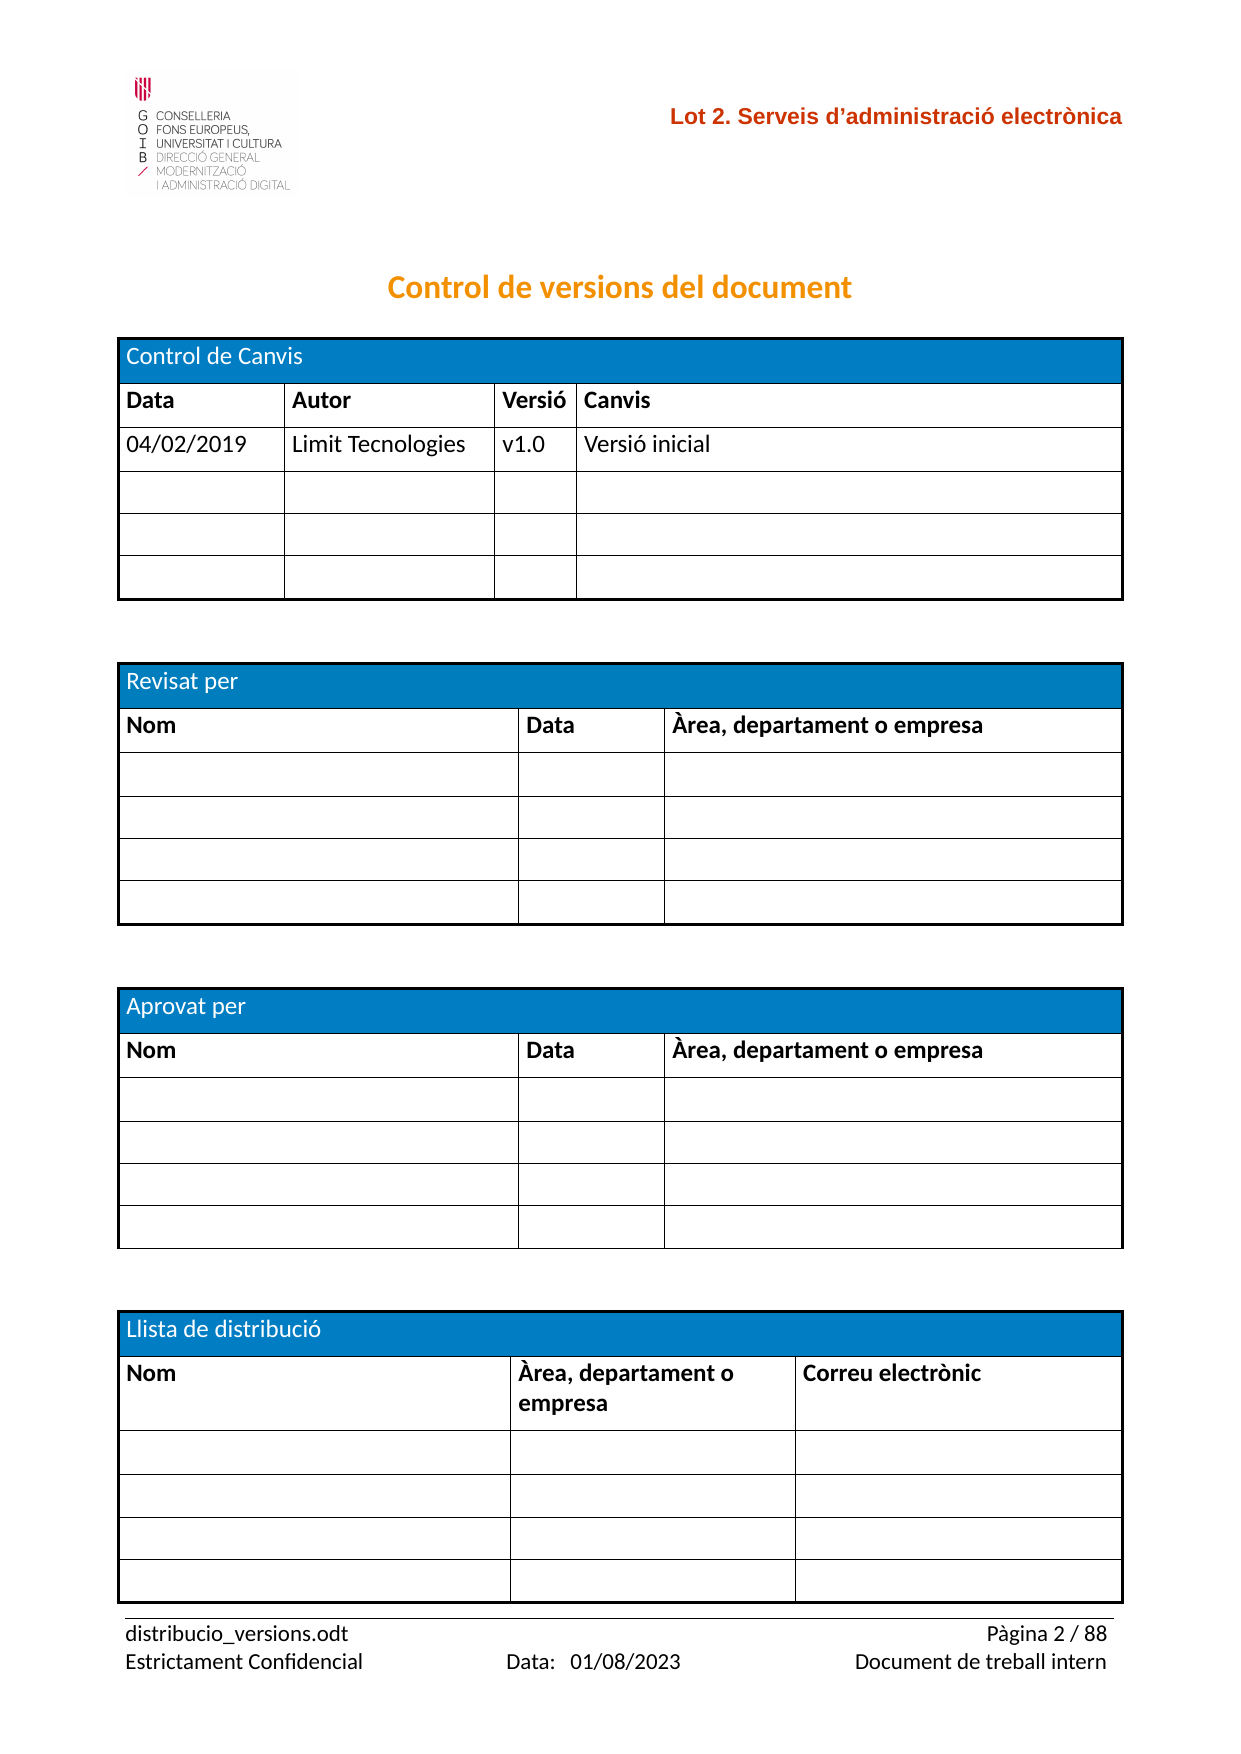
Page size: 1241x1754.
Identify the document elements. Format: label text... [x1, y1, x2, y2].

table_cell [511, 1518, 795, 1559]
table_cell Limit Tecnologies [285, 428, 494, 471]
table_cell [120, 1078, 518, 1121]
table_cell [519, 753, 664, 796]
table_header Control de Canvis [120, 340, 1121, 383]
table_cell [120, 1206, 518, 1247]
table_cell Nom [120, 709, 518, 752]
table_cell [665, 1078, 1121, 1121]
table_cell [519, 1164, 664, 1205]
table_cell [285, 556, 494, 597]
table_cell Nom [120, 1357, 510, 1430]
table_cell Versió inicial [577, 428, 1121, 471]
picture [126, 70, 299, 197]
table_cell [519, 797, 664, 838]
table_cell Canvis [577, 384, 1121, 427]
table_cell [665, 839, 1121, 880]
table_cell [285, 472, 494, 513]
table_cell Data [120, 384, 284, 427]
table_cell [120, 881, 518, 922]
table_header Llista de distribució [120, 1313, 1121, 1356]
table_cell [519, 881, 664, 922]
table_cell [495, 514, 576, 555]
table_cell [665, 881, 1121, 922]
table_cell [577, 514, 1121, 555]
table_cell [120, 1164, 518, 1205]
table_cell [665, 1122, 1121, 1163]
table_cell Autor [285, 384, 494, 427]
table_cell Data [519, 709, 664, 752]
table_cell [120, 556, 284, 597]
subtitle Control de versions del document [118, 266, 1122, 307]
table_cell [796, 1518, 1121, 1559]
table_cell [120, 1122, 518, 1163]
table_cell [495, 556, 576, 597]
table_cell [120, 797, 518, 838]
table_cell [495, 472, 576, 513]
table_cell [120, 1518, 510, 1559]
table_cell [120, 472, 284, 513]
table_cell [120, 839, 518, 880]
table_cell [511, 1475, 795, 1517]
table_cell [519, 1122, 664, 1163]
table_cell Nom [120, 1034, 518, 1077]
table_cell Àrea, departament o empresa [511, 1357, 795, 1430]
table_cell [285, 514, 494, 555]
table_cell Versió [495, 384, 576, 427]
table_cell v1.0 [495, 428, 576, 471]
table_cell [577, 556, 1121, 597]
table_cell [577, 472, 1121, 513]
table_cell [120, 1560, 510, 1601]
table_cell [796, 1560, 1121, 1601]
table_header Aprovat per [120, 990, 1121, 1033]
table_cell [120, 514, 284, 555]
table_cell [519, 839, 664, 880]
table_cell [120, 1475, 510, 1517]
table_header Revisat per [120, 665, 1121, 708]
table_cell [665, 753, 1121, 796]
table_cell [665, 1206, 1121, 1247]
table_cell Àrea, departament o empresa [665, 1034, 1121, 1077]
table_cell [519, 1206, 664, 1247]
table_cell [796, 1431, 1121, 1474]
table_cell Àrea, departament o empresa [665, 709, 1121, 752]
table_cell [665, 1164, 1121, 1205]
table_cell Data [519, 1034, 664, 1077]
table_cell [796, 1475, 1121, 1517]
table_cell [511, 1560, 795, 1601]
table_cell Correu electrònic [796, 1357, 1121, 1430]
table_cell [120, 1431, 510, 1474]
table_cell [511, 1431, 795, 1474]
table_cell 04/02/2019 [120, 428, 284, 471]
table_cell [519, 1078, 664, 1121]
table_cell [120, 753, 518, 796]
table_cell [665, 797, 1121, 838]
